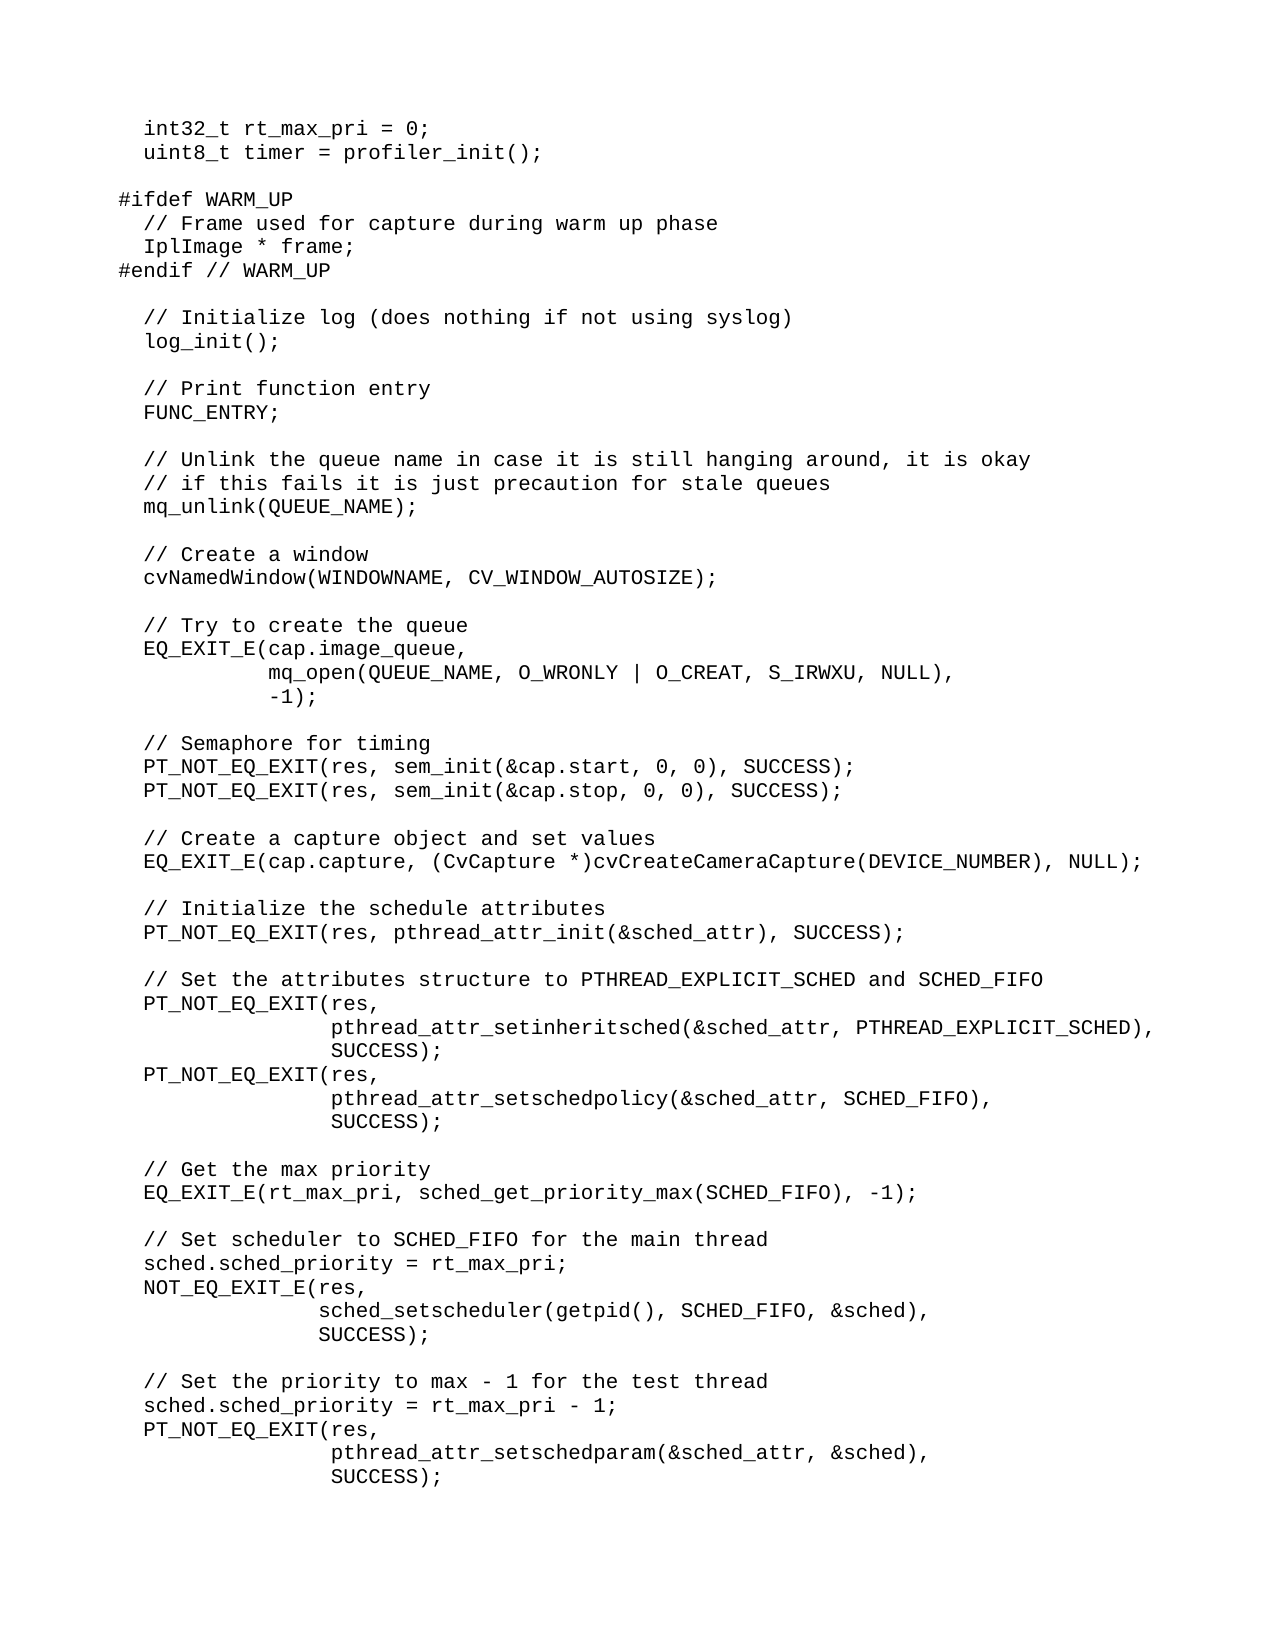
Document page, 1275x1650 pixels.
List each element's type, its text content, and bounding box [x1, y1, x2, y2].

text // Set the attributes structure to PTHREAD_EXPLICIT_SCHED and SCHED_FIFO [118, 969, 1157, 993]
text EQ_EXIT_E(cap.image_queue, [118, 638, 1157, 662]
text PT_NOT_EQ_EXIT(res, sem_init(&cap.start, 0, 0), SUCCESS); [118, 757, 1157, 780]
text SUCCESS); [118, 1040, 1157, 1064]
text log_init(); [118, 331, 1157, 354]
text // if this fails it is just precaution for stale queues [118, 473, 1157, 496]
text // Create a capture object and set values [118, 827, 1157, 851]
text // Semaphore for timing [118, 733, 1157, 757]
text PT_NOT_EQ_EXIT(res, pthread_attr_init(&sched_attr), SUCCESS); [118, 922, 1157, 946]
text PT_NOT_EQ_EXIT(res, [118, 993, 1157, 1017]
text sched_setscheduler(getpid(), SCHED_FIFO, &sched), [118, 1300, 1157, 1324]
text EQ_EXIT_E(cap.capture, (CvCapture *)cvCreateCameraCapture(DEVICE_NUMBER), NULL); [118, 851, 1157, 875]
text -1); [118, 686, 1157, 709]
text // Unlink the queue name in case it is still hanging around, it is okay [118, 449, 1157, 473]
text // Get the max priority [118, 1158, 1157, 1182]
text #endif // WARM_UP [118, 260, 1157, 284]
text // Print function entry [118, 378, 1157, 402]
text mq_unlink(QUEUE_NAME); [118, 496, 1157, 520]
text PT_NOT_EQ_EXIT(res, [118, 1419, 1157, 1442]
text sched.sched_priority = rt_max_pri - 1; [118, 1395, 1157, 1419]
text int32_t rt_max_pri = 0; [118, 118, 1157, 142]
text SUCCESS); [118, 1111, 1157, 1135]
text pthread_attr_setschedparam(&sched_attr, &sched), [118, 1442, 1157, 1466]
text // Initialize log (does nothing if not using syslog) [118, 307, 1157, 331]
text SUCCESS); [118, 1324, 1157, 1348]
text PT_NOT_EQ_EXIT(res, sem_init(&cap.stop, 0, 0), SUCCESS); [118, 780, 1157, 804]
text FUNC_ENTRY; [118, 402, 1157, 426]
text NOT_EQ_EXIT_E(res, [118, 1277, 1157, 1300]
text IplImage * frame; [118, 236, 1157, 260]
text #ifdef WARM_UP [118, 189, 1157, 213]
text EQ_EXIT_E(rt_max_pri, sched_get_priority_max(SCHED_FIFO), -1); [118, 1182, 1157, 1206]
text pthread_attr_setschedpolicy(&sched_attr, SCHED_FIFO), [118, 1088, 1157, 1111]
text // Create a window [118, 544, 1157, 567]
text PT_NOT_EQ_EXIT(res, [118, 1064, 1157, 1088]
text uint8_t timer = profiler_init(); [118, 142, 1157, 165]
text pthread_attr_setinheritsched(&sched_attr, PTHREAD_EXPLICIT_SCHED), [118, 1017, 1157, 1040]
text SUCCESS); [118, 1466, 1157, 1489]
text // Set scheduler to SCHED_FIFO for the main thread [118, 1229, 1157, 1253]
text // Set the priority to max - 1 for the test thread [118, 1371, 1157, 1395]
text // Try to create the queue [118, 615, 1157, 638]
text // Initialize the schedule attributes [118, 898, 1157, 922]
text sched.sched_priority = rt_max_pri; [118, 1253, 1157, 1277]
text mq_open(QUEUE_NAME, O_WRONLY | O_CREAT, S_IRWXU, NULL), [118, 662, 1157, 686]
text // Frame used for capture during warm up phase [118, 213, 1157, 236]
text cvNamedWindow(WINDOWNAME, CV_WINDOW_AUTOSIZE); [118, 567, 1157, 591]
